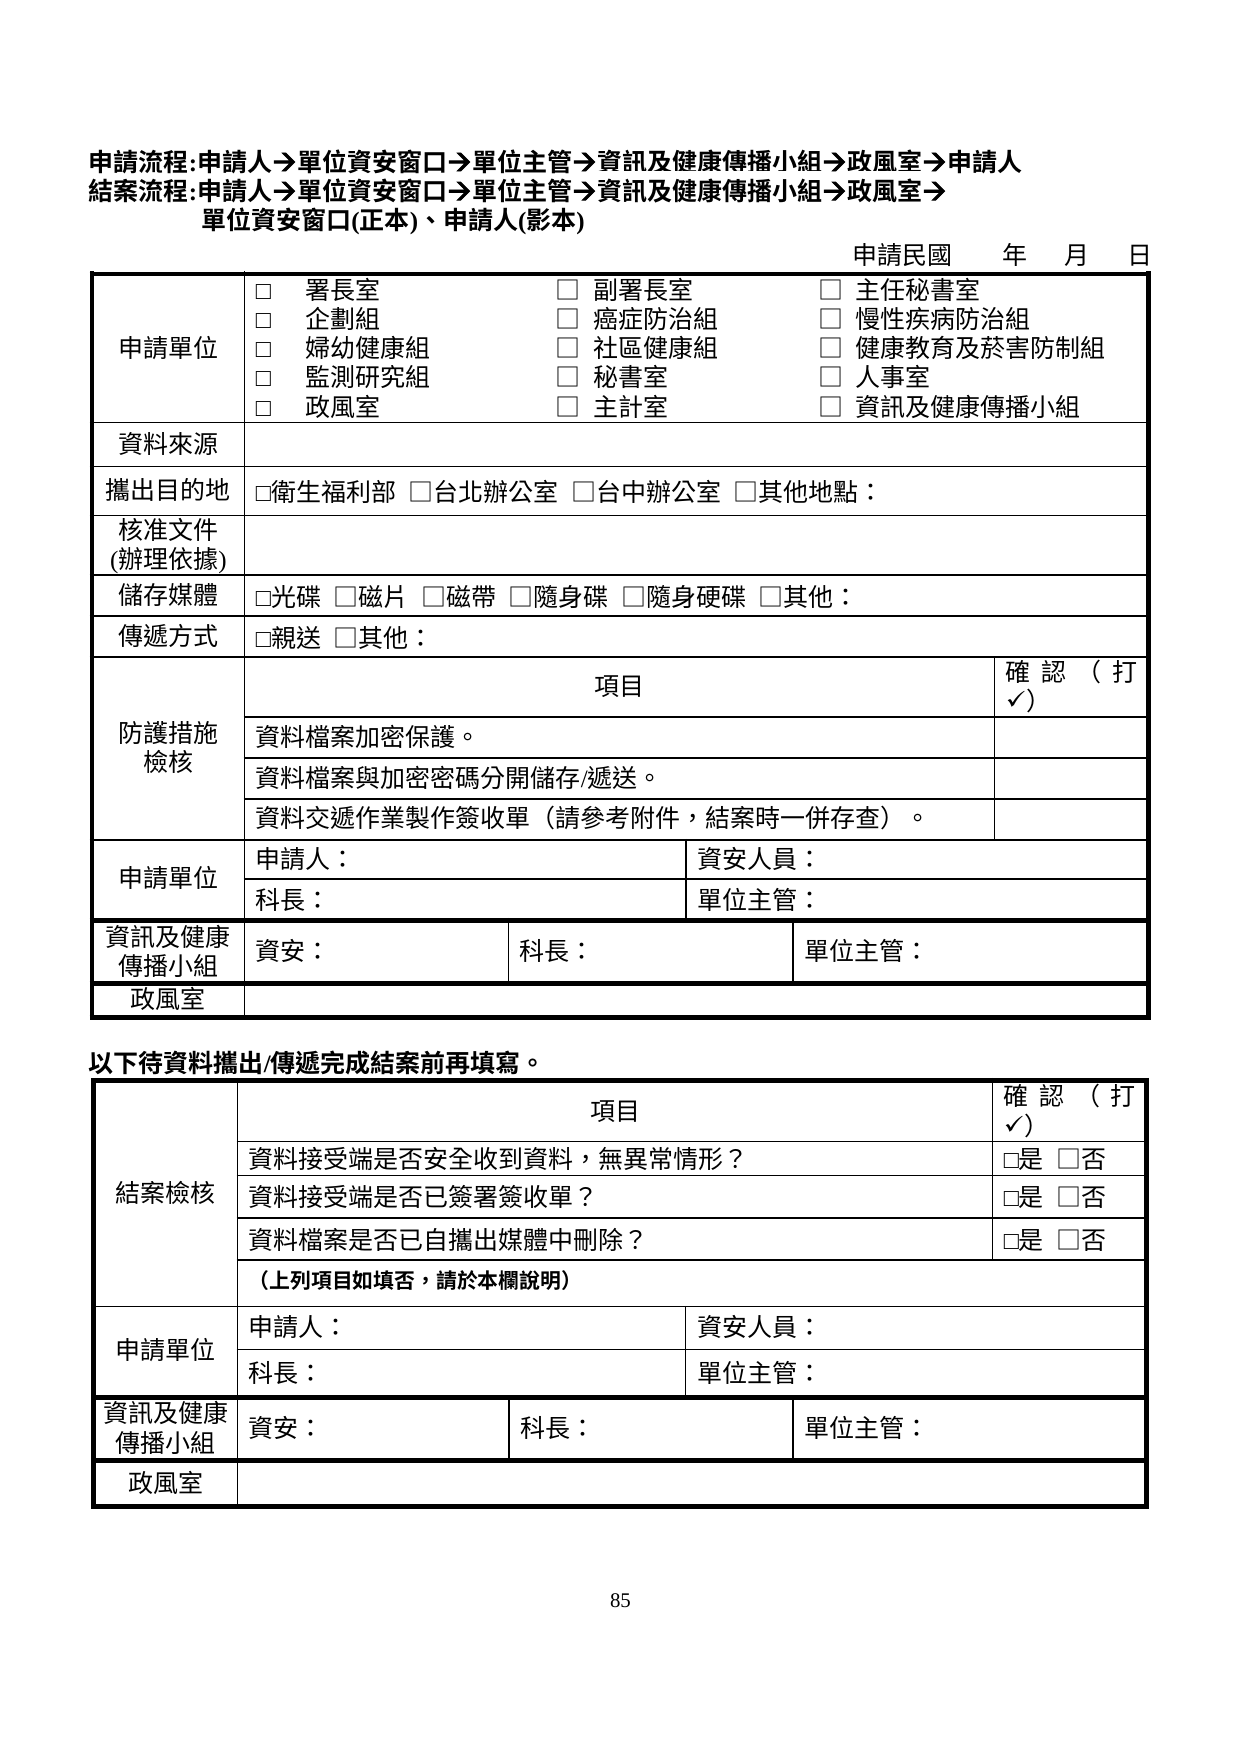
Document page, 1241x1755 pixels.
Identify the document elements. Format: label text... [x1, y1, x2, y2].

table_cell [245, 423, 1146, 466]
text 結案流程:申請人單位資安窗口單位主管資訊及健康傳播小組政風室 [89, 177, 1152, 206]
table_cell 政風室 [96, 1463, 237, 1504]
table_cell 申請單位 [94, 841, 244, 918]
table_cell 申請人： [245, 841, 685, 878]
table_cell □光碟 □磁片 □磁帶 □隨身碟 □隨身硬碟 □其他： [245, 576, 1146, 615]
table_cell □是 □否 [993, 1142, 1144, 1175]
table_cell 資料來源 [94, 423, 244, 466]
table_cell □衛生福利部 □台北辦公室 □台中辦公室 □其他地點： [245, 467, 1146, 514]
table_cell 儲存媒體 [94, 576, 244, 615]
table_cell 資安： [245, 923, 508, 981]
table_cell 科長： [245, 880, 685, 918]
table_header 結案檢核 [96, 1083, 237, 1306]
text 申請民國 年 月 日 [89, 235, 1152, 271]
text 申請流程:申請人單位資安窗口單位主管資訊及健康傳播小組政風室申請人 [89, 148, 1152, 177]
table_cell 單位主管： [794, 923, 1146, 981]
table_cell 科長： [510, 1400, 792, 1458]
table_header □ 署長室 □ 副署長室 □ 主任秘書室 □ 企劃組 □ 癌症防治組 □ 慢性疾病防治組 □ 婦幼健康組 □ 社區健康組 □ 健康教育及菸害防制組 □ 監測研究組 □ 秘書室 □ 人事室 □ 政風室 □ 主計室 □ 資訊及健康傳播小組 [245, 276, 1146, 422]
table_cell 資料檔案與加密密碼分開儲存/遞送。 [245, 759, 994, 798]
table_cell □是 □否 [993, 1219, 1144, 1259]
table_cell 單位主管： [686, 1350, 1144, 1395]
table_cell 資料接受端是否已簽署簽收單？ [238, 1176, 992, 1217]
table_cell [245, 516, 1146, 574]
table_header 確認（打） [993, 1083, 1144, 1141]
table_cell 資安人員： [686, 1307, 1144, 1348]
table_cell 單位主管： [794, 1400, 1144, 1458]
table_cell 單位主管： [687, 880, 1146, 918]
table_cell 項目 [245, 658, 994, 716]
table_cell （上列項目如填否，請於本欄說明） [238, 1261, 1144, 1306]
table_cell 傳遞方式 [94, 617, 244, 656]
table_cell 科長： [509, 923, 792, 981]
table_cell 核准文件(辦理依據) [94, 516, 244, 574]
table_cell 資料檔案加密保護。 [245, 718, 994, 757]
table_cell 資料檔案是否已自攜出媒體中刪除？ [238, 1219, 992, 1259]
table_cell [995, 800, 1146, 839]
table_cell 資料接受端是否安全收到資料，無異常情形？ [238, 1142, 992, 1175]
table_cell □是 □否 [993, 1176, 1144, 1217]
table_cell 確認（打） [995, 658, 1146, 716]
table_cell 資訊及健康傳播小組 [96, 1400, 237, 1458]
table_cell 防護措施 檢核 [94, 658, 244, 839]
text 單位資安窗口(正本)、申請人(影本) [151, 206, 1152, 235]
table_header 申請單位 [94, 276, 244, 422]
table_cell 資料交遞作業製作簽收單（請參考附件，結案時一併存查）。 [245, 800, 994, 839]
table_cell 資安： [238, 1400, 508, 1458]
table_cell [245, 986, 1146, 1015]
table_cell □親送 □其他： [245, 617, 1146, 656]
table_cell [995, 759, 1146, 798]
table_cell [995, 718, 1146, 757]
table_cell [238, 1463, 1144, 1504]
table_cell 資安人員： [687, 841, 1146, 878]
text 以下待資料攜出/傳遞完成結案前再填寫。 [89, 1049, 1152, 1078]
table_cell 申請人： [238, 1307, 685, 1348]
table_header 項目 [238, 1083, 992, 1141]
table_cell 申請單位 [96, 1307, 237, 1395]
table_cell 資訊及健康傳播小組 [94, 923, 244, 981]
table_cell 政風室 [94, 986, 244, 1015]
table_cell 攜出目的地 [94, 467, 244, 514]
table_cell 科長： [238, 1350, 685, 1395]
